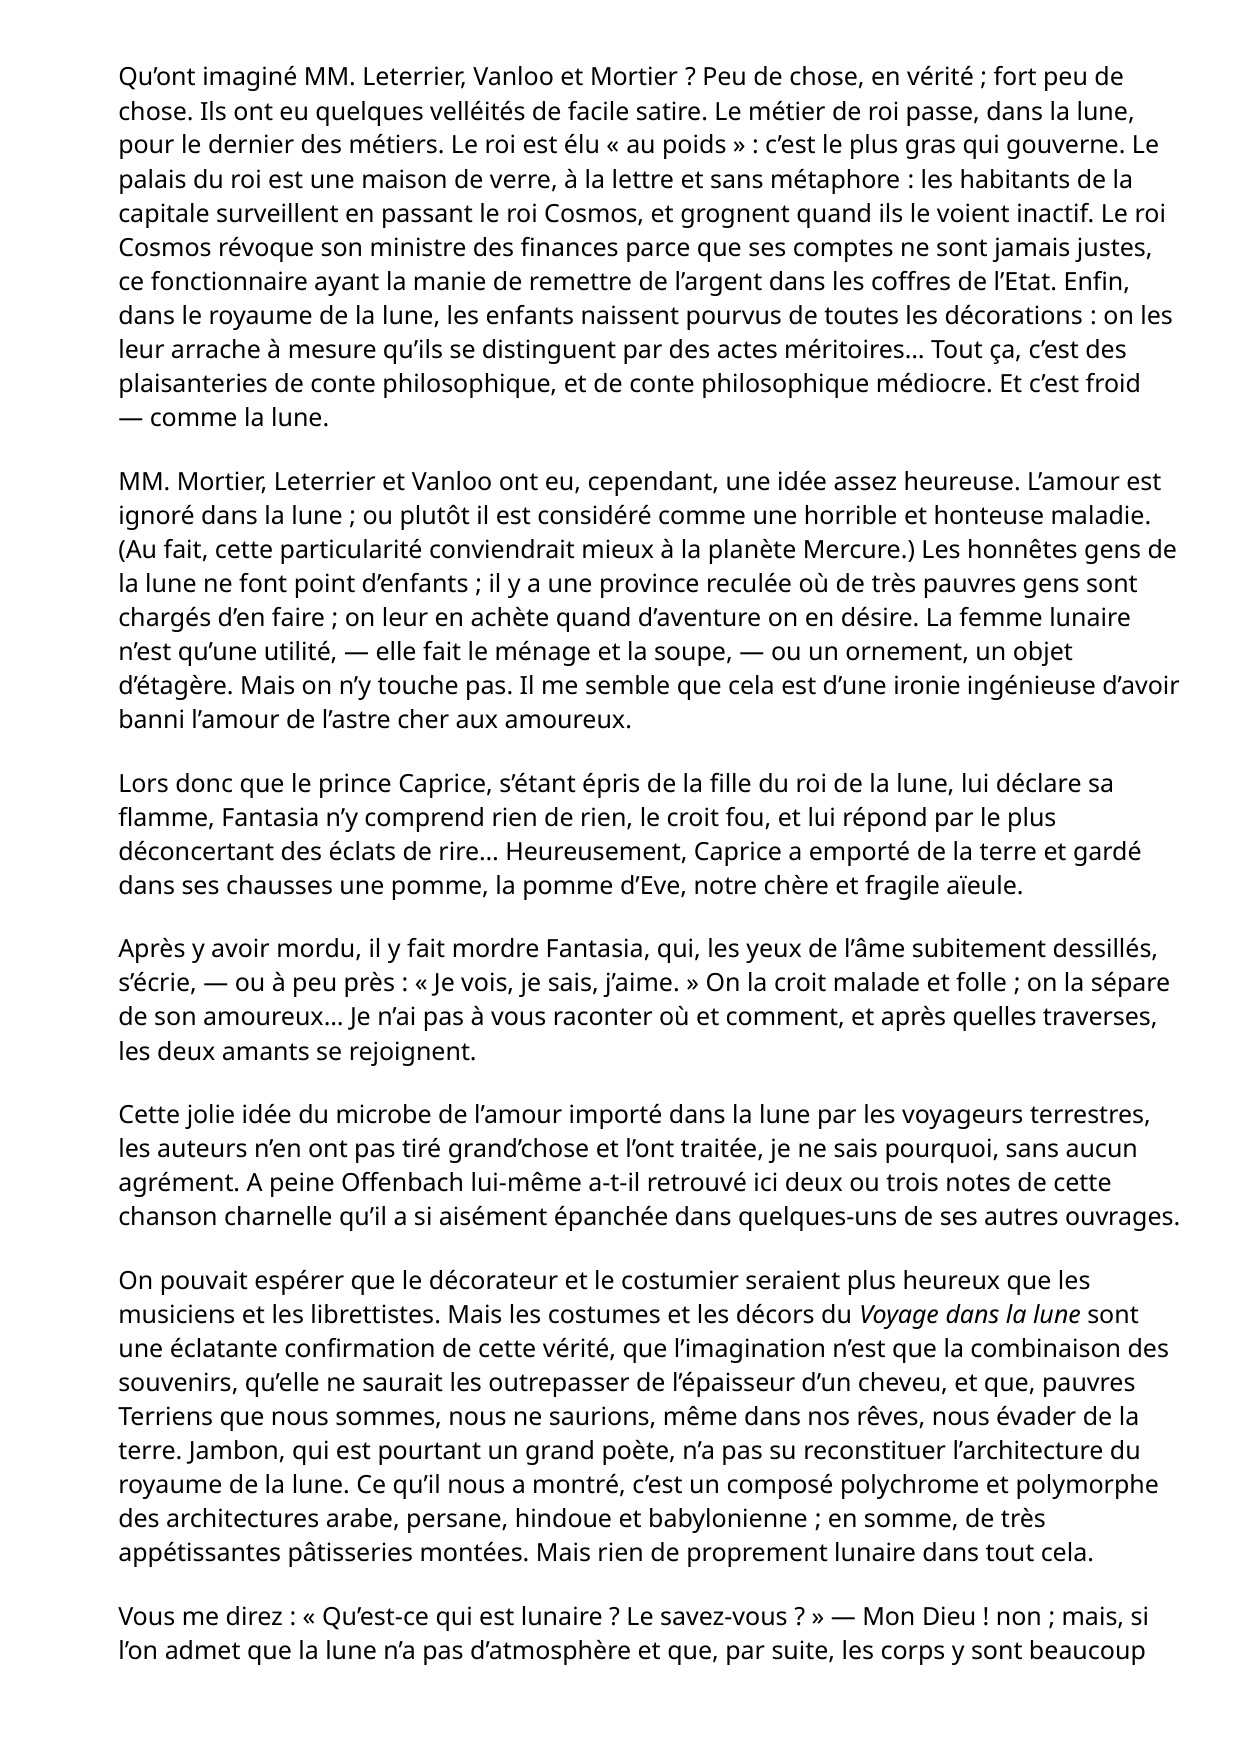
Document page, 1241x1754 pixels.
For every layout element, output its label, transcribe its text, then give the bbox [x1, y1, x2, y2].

text Qu’ont imaginé MM. Leterrier, Vanloo et Mortier ? Peu de chose, en vérité ; fort peu de chose. Ils ont eu quelques velléités de facile satire. Le métier de roi passe, dans la lune, pour le dernier des métiers. Le roi est élu « au poids » : c’est le plus gras qui gouverne. Le palais du roi est une maison de verre, à la lettre et sans métaphore : les habitants de la capitale surveillent en passant le roi Cosmos, et grognent quand ils le voient inactif. Le roi Cosmos révoque son ministre des finances parce que ses comptes ne sont jamais justes, ce fonctionnaire ayant la manie de remettre de l’argent dans les coffres de l’Etat. Enfin, dans le royaume de la lune, les enfants naissent pourvus de toutes les décorations : on les leur arrache à mesure qu’ils se distinguent par des actes méritoires… Tout ça, c’est des plaisanteries de conte philosophique, et de conte philosophique médiocre. Et c’est froid — comme la lune. [118, 59, 1181, 434]
text Lors donc que le prince Caprice, s’étant épris de la fille du roi de la lune, lui déclare sa flamme, Fantasia n’y comprend rien de rien, le croit fou, et lui répond par le plus déconcertant des éclats de rire… Heureusement, Caprice a emporté de la terre et gardé dans ses chausses une pomme, la pomme d’Eve, notre chère et fragile aïeule. [118, 765, 1181, 901]
text MM. Mortier, Leterrier et Vanloo ont eu, cependant, une idée assez heureuse. L’amour est ignoré dans la lune ; ou plutôt il est considéré comme une horrible et honteuse maladie. (Au fait, cette particularité conviendrait mieux à la planète Mercure.) Les honnêtes gens de la lune ne font point d’enfants ; il y a une province reculée où de très pauvres gens sont chargés d’en faire ; on leur en achète quand d’aventure on en désire. La femme lunaire n’est qu’une utilité, — elle fait le ménage et la soupe, — ou un ornement, un objet d’étagère. Mais on n’y touche pas. Il me semble que cela est d’une ironie ingénieuse d’avoir banni l’amour de l’astre cher aux amoureux. [118, 463, 1181, 736]
text Après y avoir mordu, il y fait mordre Fantasia, qui, les yeux de l’âme subitement dessillés, s’écrie, — ou à peu près : « Je vois, je sais, j’aime. » On la croit malade et folle ; on la sépare de son amoureux… Je n’ai pas à vous raconter où et comment, et après quelles traverses, les deux amants se rejoignent. [118, 931, 1181, 1067]
text Cette jolie idée du microbe de l’amour importé dans la lune par les voyageurs terrestres, les auteurs n’en ont pas tiré grand’chose et l’ont traitée, je ne sais pourquoi, sans aucun agrément. A peine Offenbach lui-même a-t-il retrouvé ici deux ou trois notes de cette chanson charnelle qu’il a si aisément épanchée dans quelques-uns de ses autres ouvrages. [118, 1097, 1181, 1233]
text Vous me direz : « Qu’est-ce qui est lunaire ? Le savez-vous ? » — Mon Dieu ! non ; mais, si l’on admet que la lune n’a pas d’atmosphère et que, par suite, les corps y sont beaucoup [118, 1598, 1181, 1667]
text On pouvait espérer que le décorateur et le costumier seraient plus heureux que les musiciens et les librettistes. Mais les costumes et les décors du Voyage dans la lune sont une éclatante confirmation de cette vérité, que l’imagination n’est que la combinaison des souvenirs, qu’elle ne saurait les outrepasser de l’épaisseur d’un cheveu, et que, pauvres Terriens que nous sommes, nous ne saurions, même dans nos rêves, nous évader de la terre. Jambon, qui est pourtant un grand poète, n’a pas su reconstituer l’architecture du royaume de la lune. Ce qu’il nous a montré, c’est un composé polychrome et polymorphe des architectures arabe, persane, hindoue et babylonienne ; en somme, de très appétissantes pâtisseries montées. Mais rien de proprement lunaire dans tout cela. [118, 1262, 1181, 1569]
